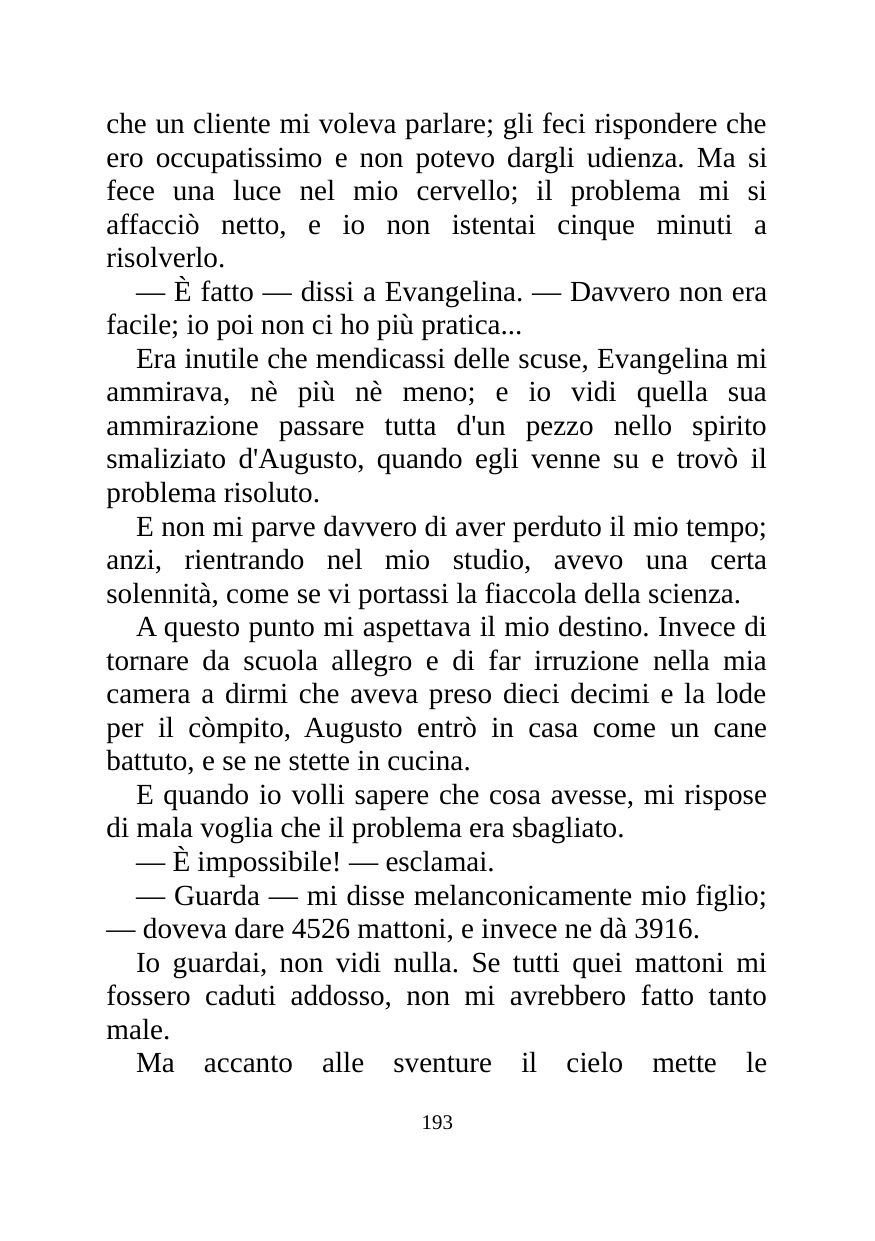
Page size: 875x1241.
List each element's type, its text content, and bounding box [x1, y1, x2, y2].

text A questo punto mi aspettava il mio destino. Invece di tornare da scuola allegro e di far irruzione nella mia camera a dirmi che aveva preso dieci decimi e la lode per il còmpito, Augusto entrò in casa come un cane battuto, e se ne stette in cucina. [106, 609, 768, 777]
text E non mi parve davvero di aver perduto il mio tempo; anzi, rientrando nel mio studio, avevo una certa solennità, come se vi portassi la fiaccola della scienza. [106, 509, 768, 609]
text Io guardai, non vidi nulla. Se tutti quei mattoni mi fossero caduti addosso, non mi avrebbero fatto tanto male. [106, 945, 768, 1045]
text Ma accanto alle sventure il cielo mette le [106, 1045, 768, 1079]
text — È fatto — dissi a Evangelina. — Davvero non era facile; io poi non ci ho più pratica... [106, 274, 768, 341]
text che un cliente mi voleva parlare; gli feci rispondere che ero occupatissimo e non potevo dargli udienza. Ma si fece una luce nel mio cervello; il problema mi si affacciò netto, e io non istentai cinque minuti a risolverlo. [106, 106, 768, 274]
text E quando io volli sapere che cosa avesse, mi rispose di mala voglia che il problema era sbagliato. [106, 777, 768, 844]
text Era inutile che mendicassi delle scuse, Evangelina mi ammirava, nè più nè meno; e io vidi quella sua ammirazione passare tutta d'un pezzo nello spirito smaliziato d'Augusto, quando egli venne su e trovò il problema risoluto. [106, 341, 768, 509]
text — Guarda — mi disse melanconicamente mio figlio; — doveva dare 4526 mattoni, e invece ne dà 3916. [106, 878, 768, 945]
text — È impossibile! — esclamai. [106, 844, 768, 878]
